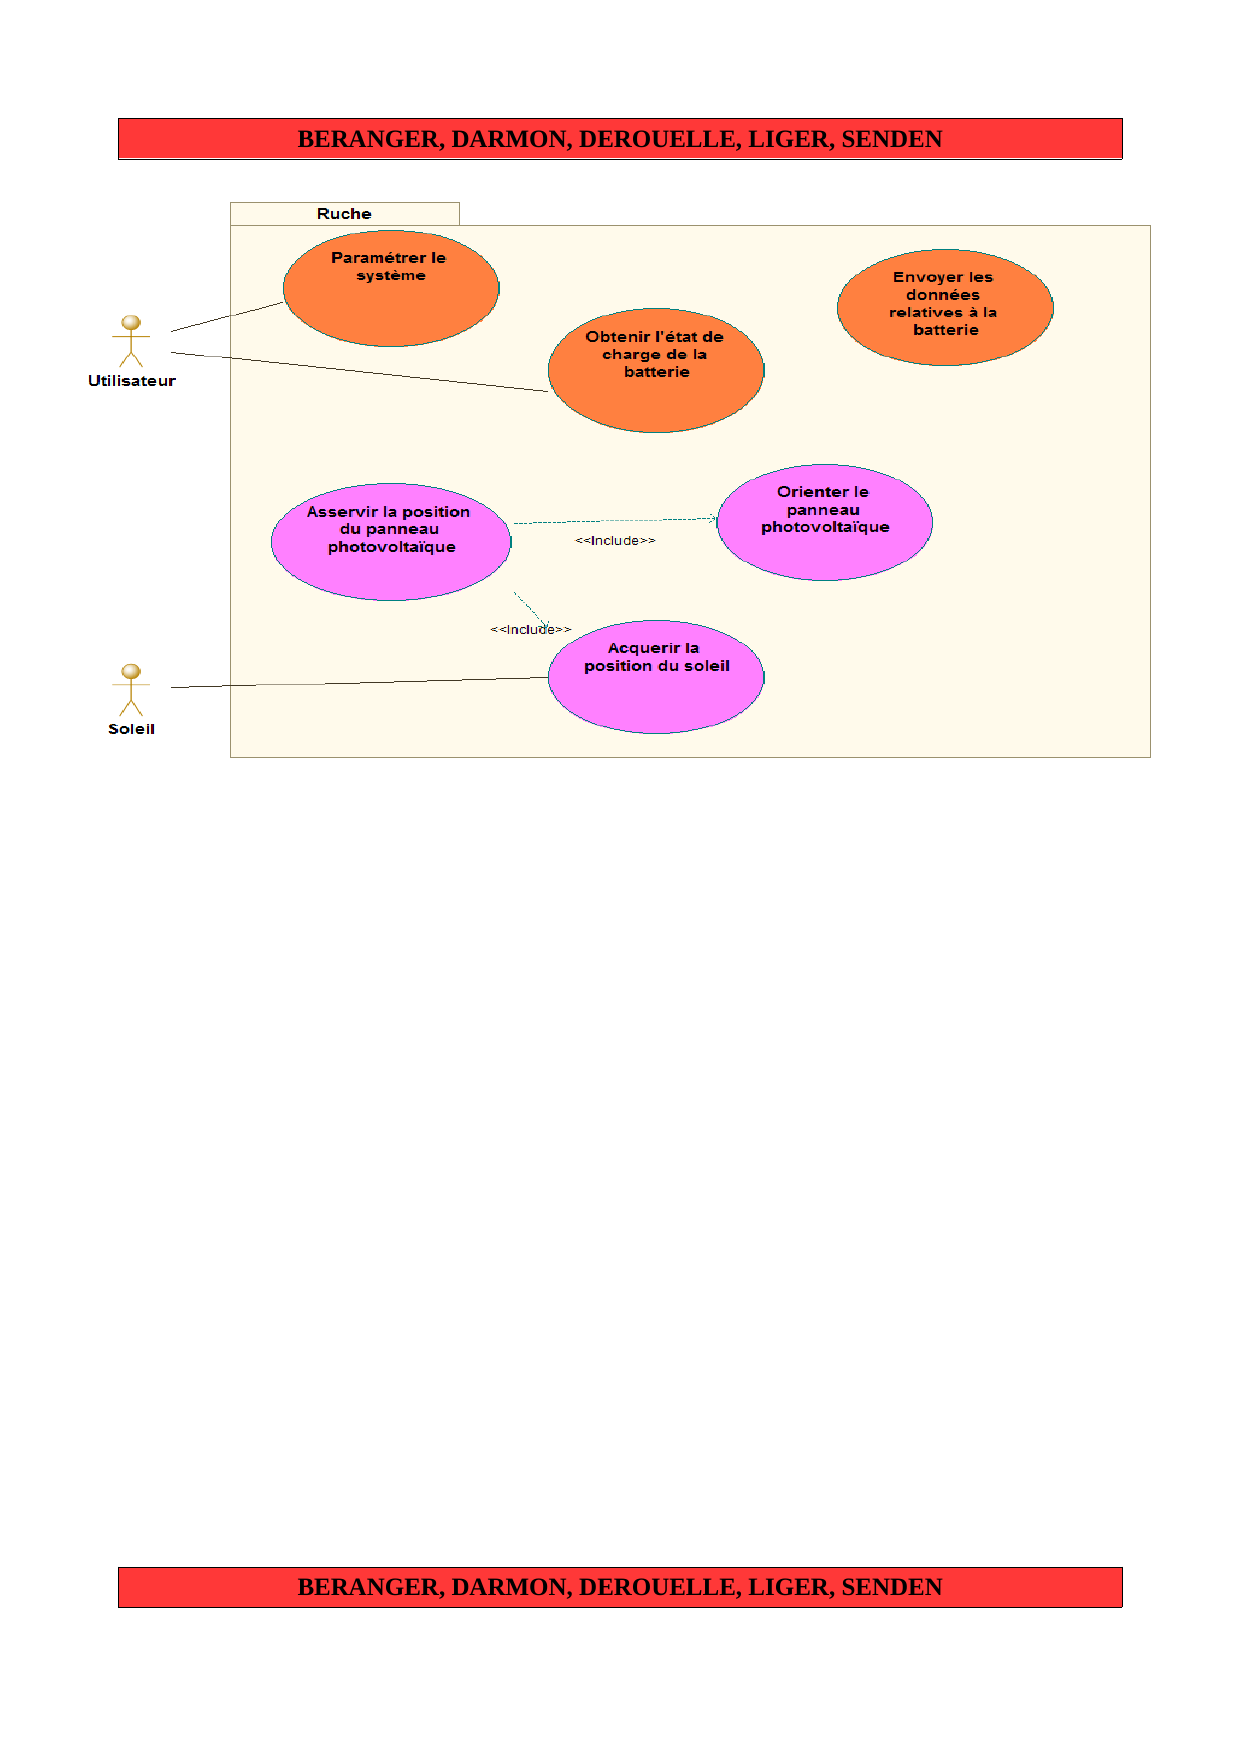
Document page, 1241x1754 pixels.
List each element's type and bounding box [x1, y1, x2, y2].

picture [76, 193, 1164, 767]
